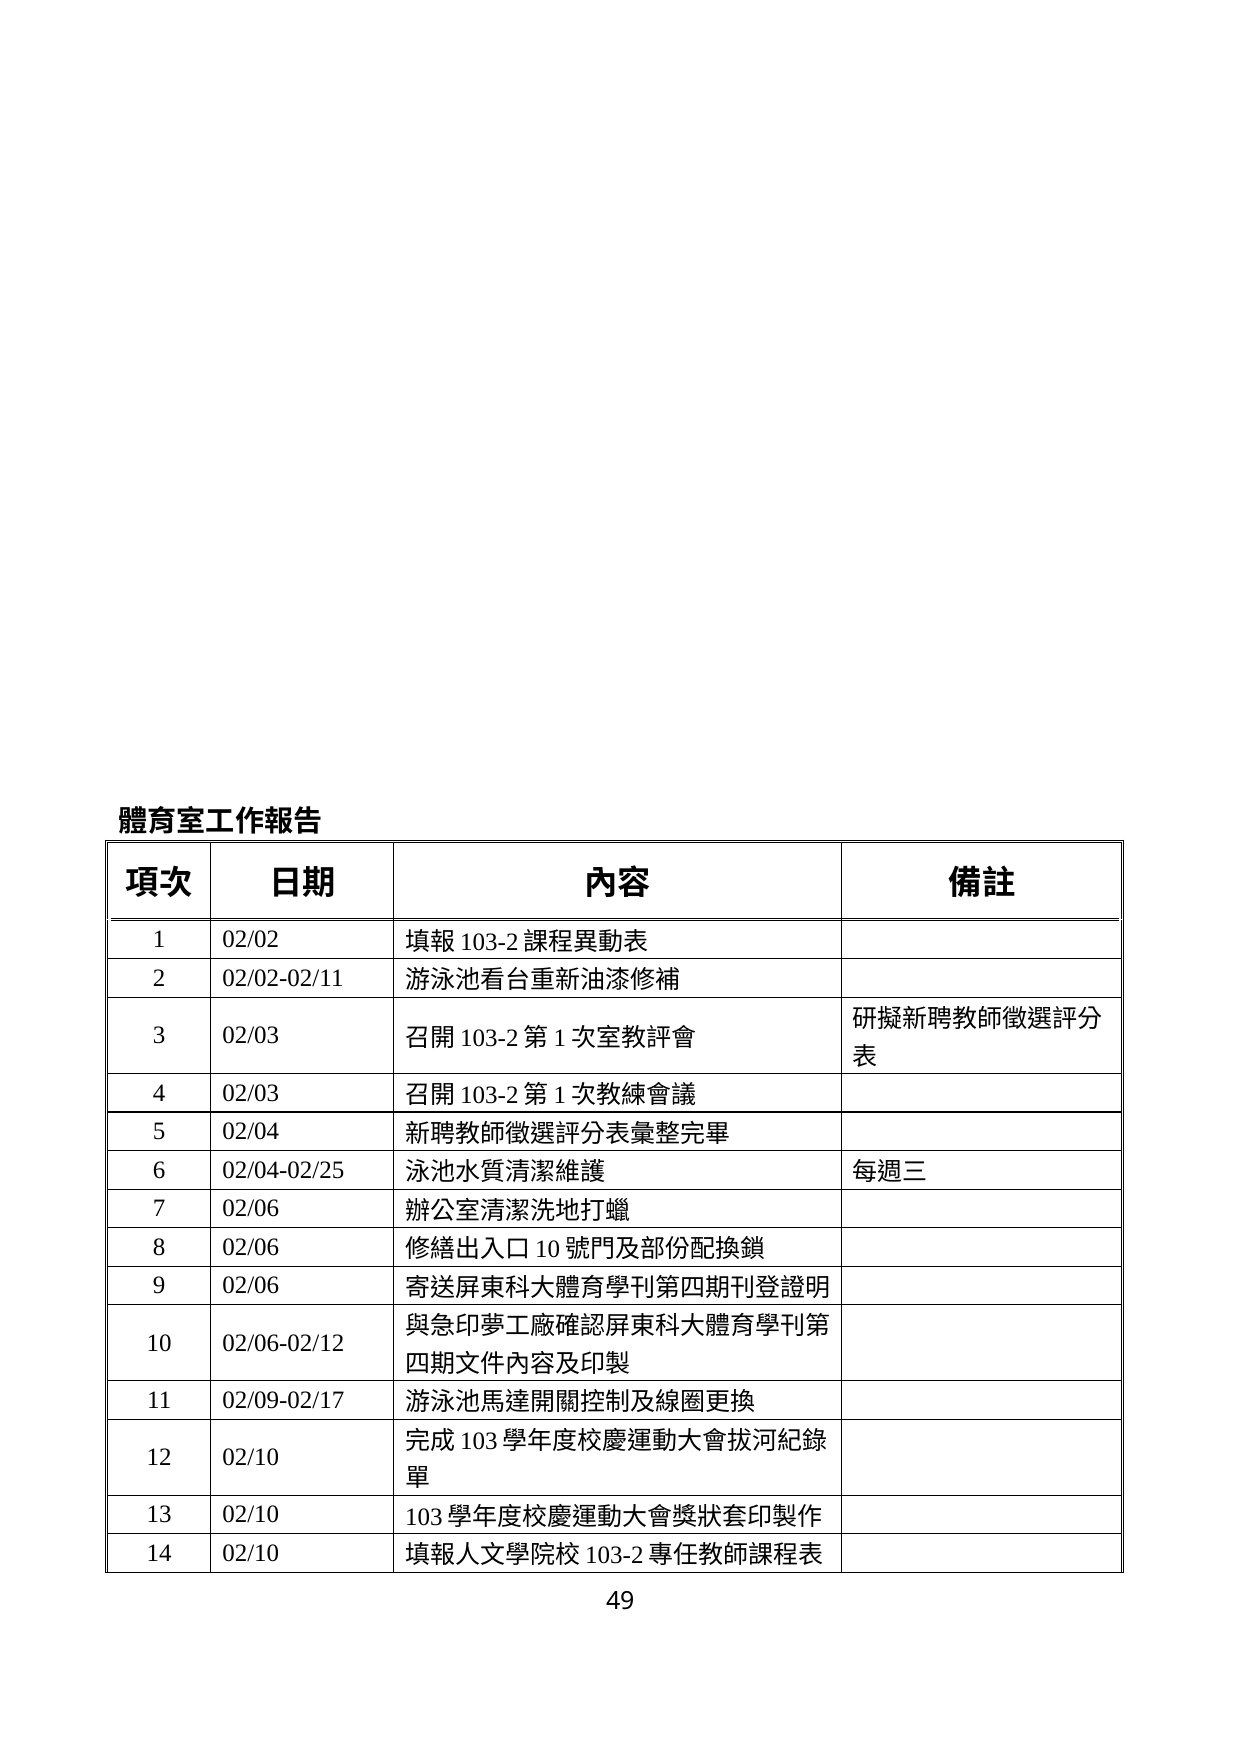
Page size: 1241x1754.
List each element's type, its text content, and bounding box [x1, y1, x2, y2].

table_cell 6 [108, 1151, 210, 1188]
table_cell [842, 1074, 1121, 1111]
table_cell 02/06 [211, 1228, 393, 1266]
table_cell 游泳池看台重新油漆修補 [394, 959, 841, 997]
table_cell 103學年度校慶運動大會獎狀套印製作 [394, 1496, 841, 1533]
table_cell 02/06-02/12 [211, 1305, 393, 1380]
table_cell 02/10 [211, 1534, 393, 1572]
table_cell 5 [108, 1113, 210, 1150]
table_cell 4 [108, 1074, 210, 1111]
table_cell [842, 1305, 1121, 1380]
table_header 內容 [394, 843, 841, 918]
table_cell 游泳池馬達開關控制及線圈更換 [394, 1381, 841, 1419]
table_cell 辦公室清潔洗地打蠟 [394, 1190, 841, 1227]
table_cell 02/03 [211, 1074, 393, 1111]
table_cell 10 [108, 1305, 210, 1380]
table_cell 寄送屏東科大體育學刊第四期刊登證明 [394, 1267, 841, 1304]
table_cell 新聘教師徵選評分表彙整完畢 [394, 1113, 841, 1150]
table_cell 13 [108, 1496, 210, 1533]
table_cell 填報人文學院校103-2專任教師課程表 [394, 1534, 841, 1572]
table_cell 02/04 [211, 1113, 393, 1150]
table_cell 02/02 [211, 921, 393, 958]
table_cell 02/02-02/11 [211, 959, 393, 997]
table_cell 8 [108, 1228, 210, 1266]
table_cell 02/06 [211, 1190, 393, 1227]
text 體育室工作報告 [118, 797, 1122, 839]
table_cell 14 [108, 1534, 210, 1572]
table_cell 1 [108, 918, 210, 958]
table_cell 02/04-02/25 [211, 1151, 393, 1188]
table_cell [842, 918, 1121, 958]
table_cell 02/10 [211, 1496, 393, 1533]
table_cell 研擬新聘教師徵選評分表 [842, 998, 1121, 1073]
table_cell [842, 1113, 1121, 1150]
table_cell [842, 1496, 1121, 1533]
table_cell 3 [108, 998, 210, 1073]
table_cell 7 [108, 1190, 210, 1227]
table_cell [842, 1534, 1121, 1572]
table_cell [842, 959, 1121, 997]
table_header 日期 [211, 843, 393, 918]
table_cell 9 [108, 1267, 210, 1304]
table_cell 12 [108, 1420, 210, 1495]
table_cell [842, 1267, 1121, 1304]
table_cell 2 [108, 959, 210, 997]
table_cell [842, 1190, 1121, 1227]
table_cell 11 [108, 1381, 210, 1419]
table_cell 02/09-02/17 [211, 1381, 393, 1419]
table_cell 泳池水質清潔維護 [394, 1151, 841, 1188]
table_cell 02/06 [211, 1267, 393, 1304]
table_cell 02/10 [211, 1420, 393, 1495]
table_cell 每週三 [842, 1151, 1121, 1188]
table_cell 完成103學年度校慶運動大會拔河紀錄單 [394, 1420, 841, 1495]
table_cell 與急印夢工廠確認屏東科大體育學刊第四期文件內容及印製 [394, 1305, 841, 1380]
table_cell [842, 1381, 1121, 1419]
table_cell 召開103-2第1次室教評會 [394, 998, 841, 1073]
table_cell 填報103-2課程異動表 [394, 921, 841, 958]
table_cell 02/03 [211, 998, 393, 1073]
table_header 備註 [842, 843, 1121, 918]
table_cell 修繕出入口10號門及部份配換鎖 [394, 1228, 841, 1266]
table_cell [842, 1228, 1121, 1266]
table_cell [842, 1420, 1121, 1495]
table_header 項次 [108, 843, 210, 918]
table_cell 召開103-2第1次教練會議 [394, 1074, 841, 1111]
